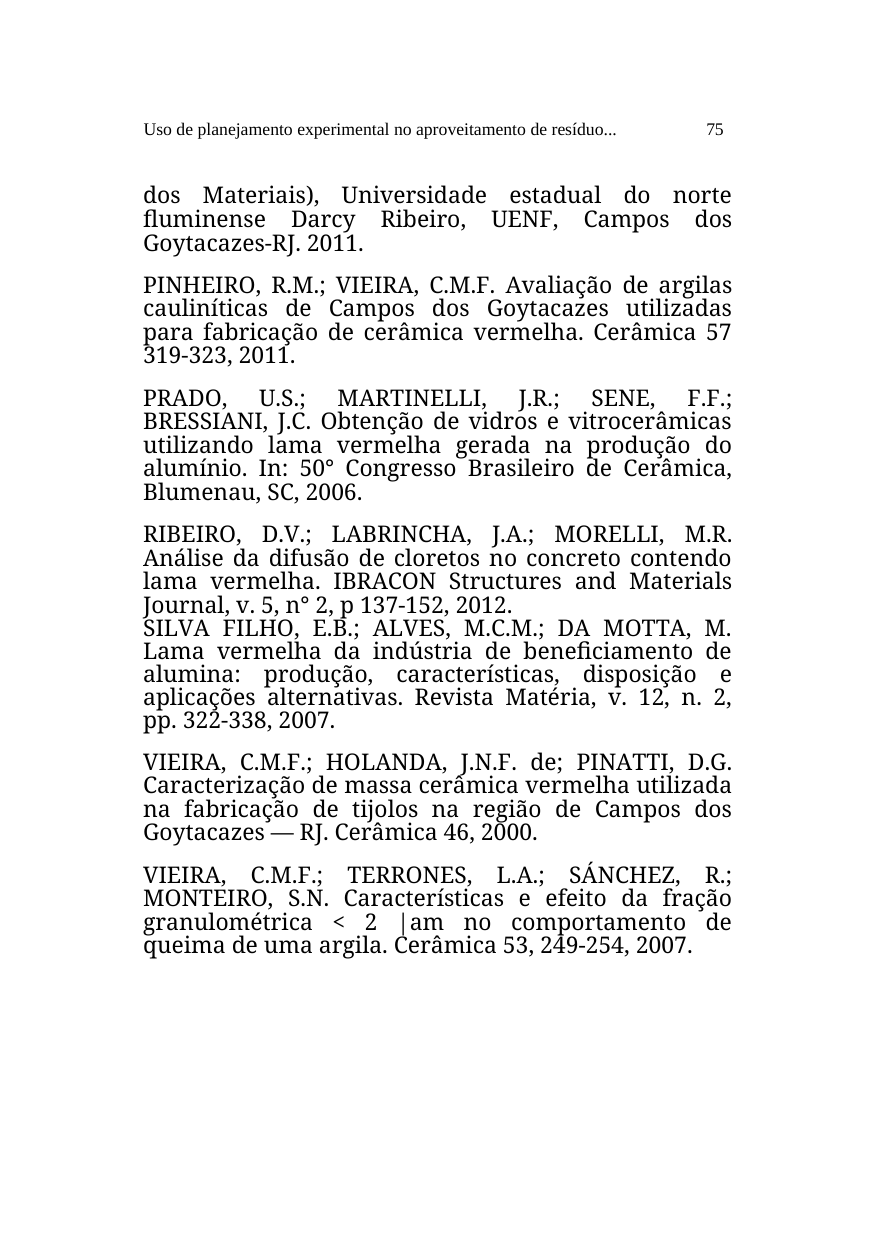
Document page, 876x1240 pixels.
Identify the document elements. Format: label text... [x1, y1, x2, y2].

text PINHEIRO, R.M.; VIEIRA, C.M.F. Avaliação de argilas cauliníticas de Campos dos Goytacazes utilizadas para fabricação de cerâmica vermelha. Cerâmica 57 319-323, 2011. [143, 274, 733, 369]
text SILVA FILHO, E.B.; ALVES, M.C.M.; DA MOTTA, M. Lama vermelha da indústria de beneficiamento de alumina: produção, características, disposição e aplicações alternativas. Revista Matéria, v. 12, n. 2, pp. 322-338, 2007. [143, 618, 733, 733]
text dos Materiais), Universidade estadual do norte fluminense Darcy Ribeiro, UENF, Campos dos Goytacazes-RJ. 2011. [143, 185, 733, 256]
text PRADO, U.S.; MARTINELLI, J.R.; SENE, F.F.; BRESSIANI, J.C. Obtenção de vidros e vitrocerâmicas utilizando lama vermelha gerada na produção do alumínio. In: 50° Congresso Brasileiro de Cerâmica, Blumenau, SC, 2006. [143, 387, 733, 505]
text RIBEIRO, D.V.; LABRINCHA, J.A.; MORELLI, M.R. Análise da difusão de cloretos no concreto contendo lama vermelha. IBRACON Structures and Materials Journal, v. 5, n° 2, p 137-152, 2012. [143, 524, 733, 618]
text VIEIRA, C.M.F.; TERRONES, L.A.; SÁNCHEZ, R.; MONTEIRO, S.N. Características e efeito da fração granulométrica < 2 |am no comportamento de queima de uma argila. Cerâmica 53, 249-254, 2007. [143, 864, 733, 958]
text VIEIRA, C.M.F.; HOLANDA, J.N.F. de; PINATTI, D.G. Caracterização de massa cerâmica vermelha utilizada na fabricação de tijolos na região de Campos dos Goytacazes — RJ. Cerâmica 46, 2000. [143, 751, 733, 846]
